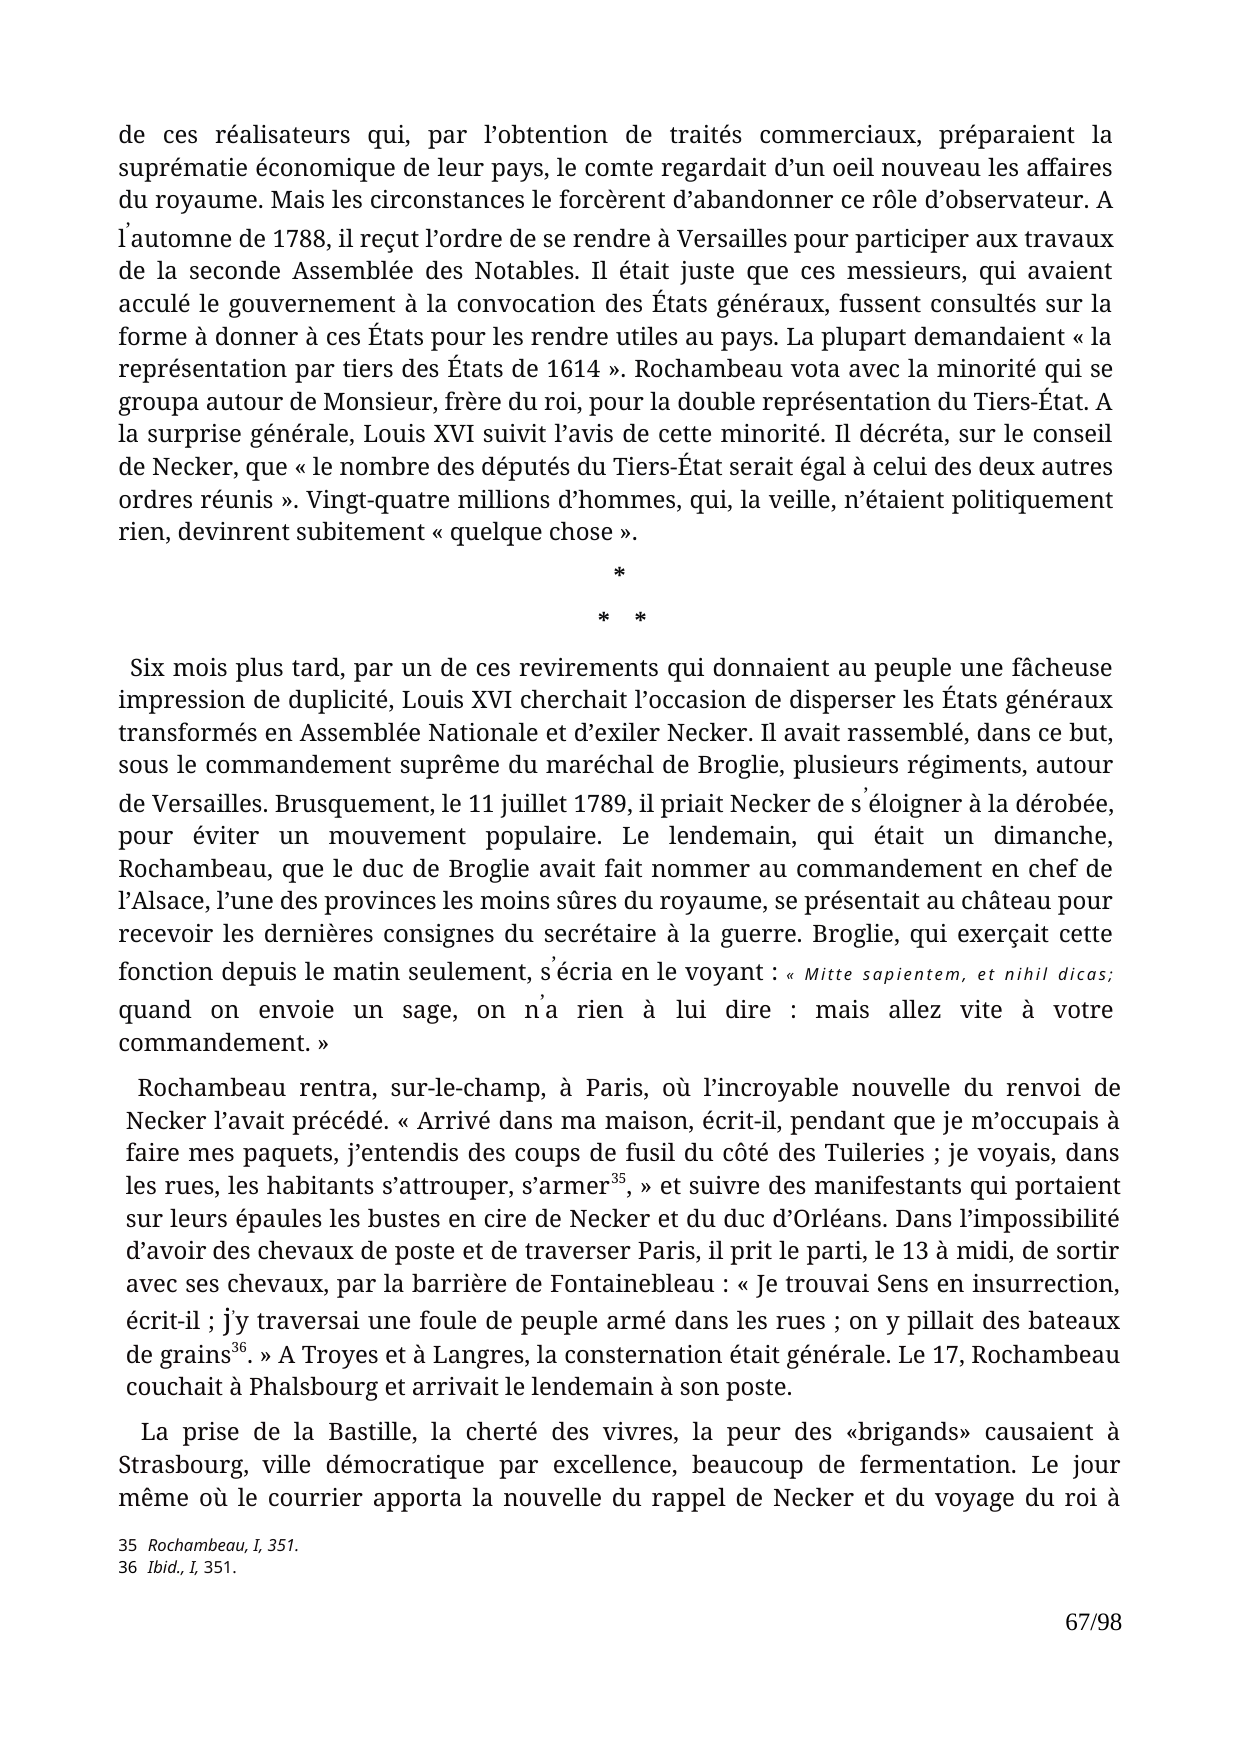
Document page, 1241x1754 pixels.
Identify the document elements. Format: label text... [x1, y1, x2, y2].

text de ces réalisateurs qui, par l’obtention de traités commerciaux, préparaient la suprématie économique de leur pays, le comte regardait d’un oeil nouveau les affaires du royaume. Mais les circonstances le forcèrent d’abandonner ce rôle d’observateur. A l’automne de 1788, il reçut l’ordre de se rendre à Versailles pour participer aux travaux de la seconde Assemblée des Notables. Il était juste que ces messieurs, qui avaient acculé le gouvernement à la convocation des États généraux, fussent consultés sur la forme à donner à ces États pour les rendre utiles au pays. La plupart demandaient « la représentation par tiers des États de 1614 ». Rochambeau vota avec la minorité qui se groupa autour de Monsieur, frère du roi, pour la double représentation du Tiers-État. A la surprise générale, Louis XVI suivit l’avis de cette minorité. Il décréta, sur le conseil de Necker, que « le nombre des députés du Tiers-État serait égal à celui des deux autres ordres réunis ». Vingt-quatre millions d’hommes, qui, la veille, n’étaient politiquement rien, devinrent subitement « quelque chose ». [118, 118, 1114, 548]
text * [118, 560, 1114, 593]
text Rochambeau, I, 351. [118, 1533, 1122, 1556]
text La prise de la Bastille, la cherté des vivres, la peur des «brigands» causaient à Strasbourg, ville démocratique par excellence, beaucoup de fermentation. Le jour même où le courrier apporta la nouvelle du rappel de Necker et du voyage du roi à [118, 1415, 1122, 1513]
text Ibid., I, 351. [118, 1556, 1122, 1578]
text Rochambeau rentra, sur-le-champ, à Paris, où l’incroyable nouvelle du renvoi de Necker l’avait précédé. « Arrivé dans ma maison, écrit-il, pendant que je m’occupais à faire mes paquets, j’entendis des coups de fusil du côté des Tuileries ; je voyais, dans les rues, les habitants s’attrouper, s’armer, » et suivre des manifestants qui portaient sur leurs épaules les bustes en cire de Necker et du duc d’Orléans. Dans l’impossibilité d’avoir des chevaux de poste et de traverser Paris, il prit le parti, le 13 à midi, de sortir avec ses chevaux, par la barrière de Fontainebleau : « Je trouvai Sens en insurrection, écrit-il ; j’y traversai une foule de peuple armé dans les rues ; on y pillait des bateaux de grains. » A Troyes et à Langres, la consternation était générale. Le 17, Rochambeau couchait à Phalsbourg et arrivait le lendemain à son poste. [126, 1071, 1122, 1403]
text Six mois plus tard, par un de ces revirements qui donnaient au peuple une fâcheuse impression de duplicité, Louis XVI cherchait l’occasion de disperser les États généraux transformés en Assemblée Nationale et d’exiler Necker. Il avait rassemblé, dans ce but, sous le commandement suprême du maréchal de Broglie, plusieurs régiments, autour de Versailles. Brusquement, le 11 juillet 1789, il priait Necker de s’éloigner à la dérobée, pour éviter un mouvement populaire. Le lendemain, qui était un dimanche, Rochambeau, que le duc de Broglie avait fait nommer au commandement en chef de l’Alsace, l’une des provinces les moins sûres du royaume, se présentait au château pour recevoir les dernières consignes du secrétaire à la guerre. Broglie, qui exerçait cette fonction depuis le matin seulement, s’écria en le voyant : « Mitte sapientem, et nihil dicas; quand on envoie un sage, on n’a rien à lui dire : mais allez vite à votre commandement. » [118, 650, 1114, 1058]
text * * [118, 605, 1114, 638]
